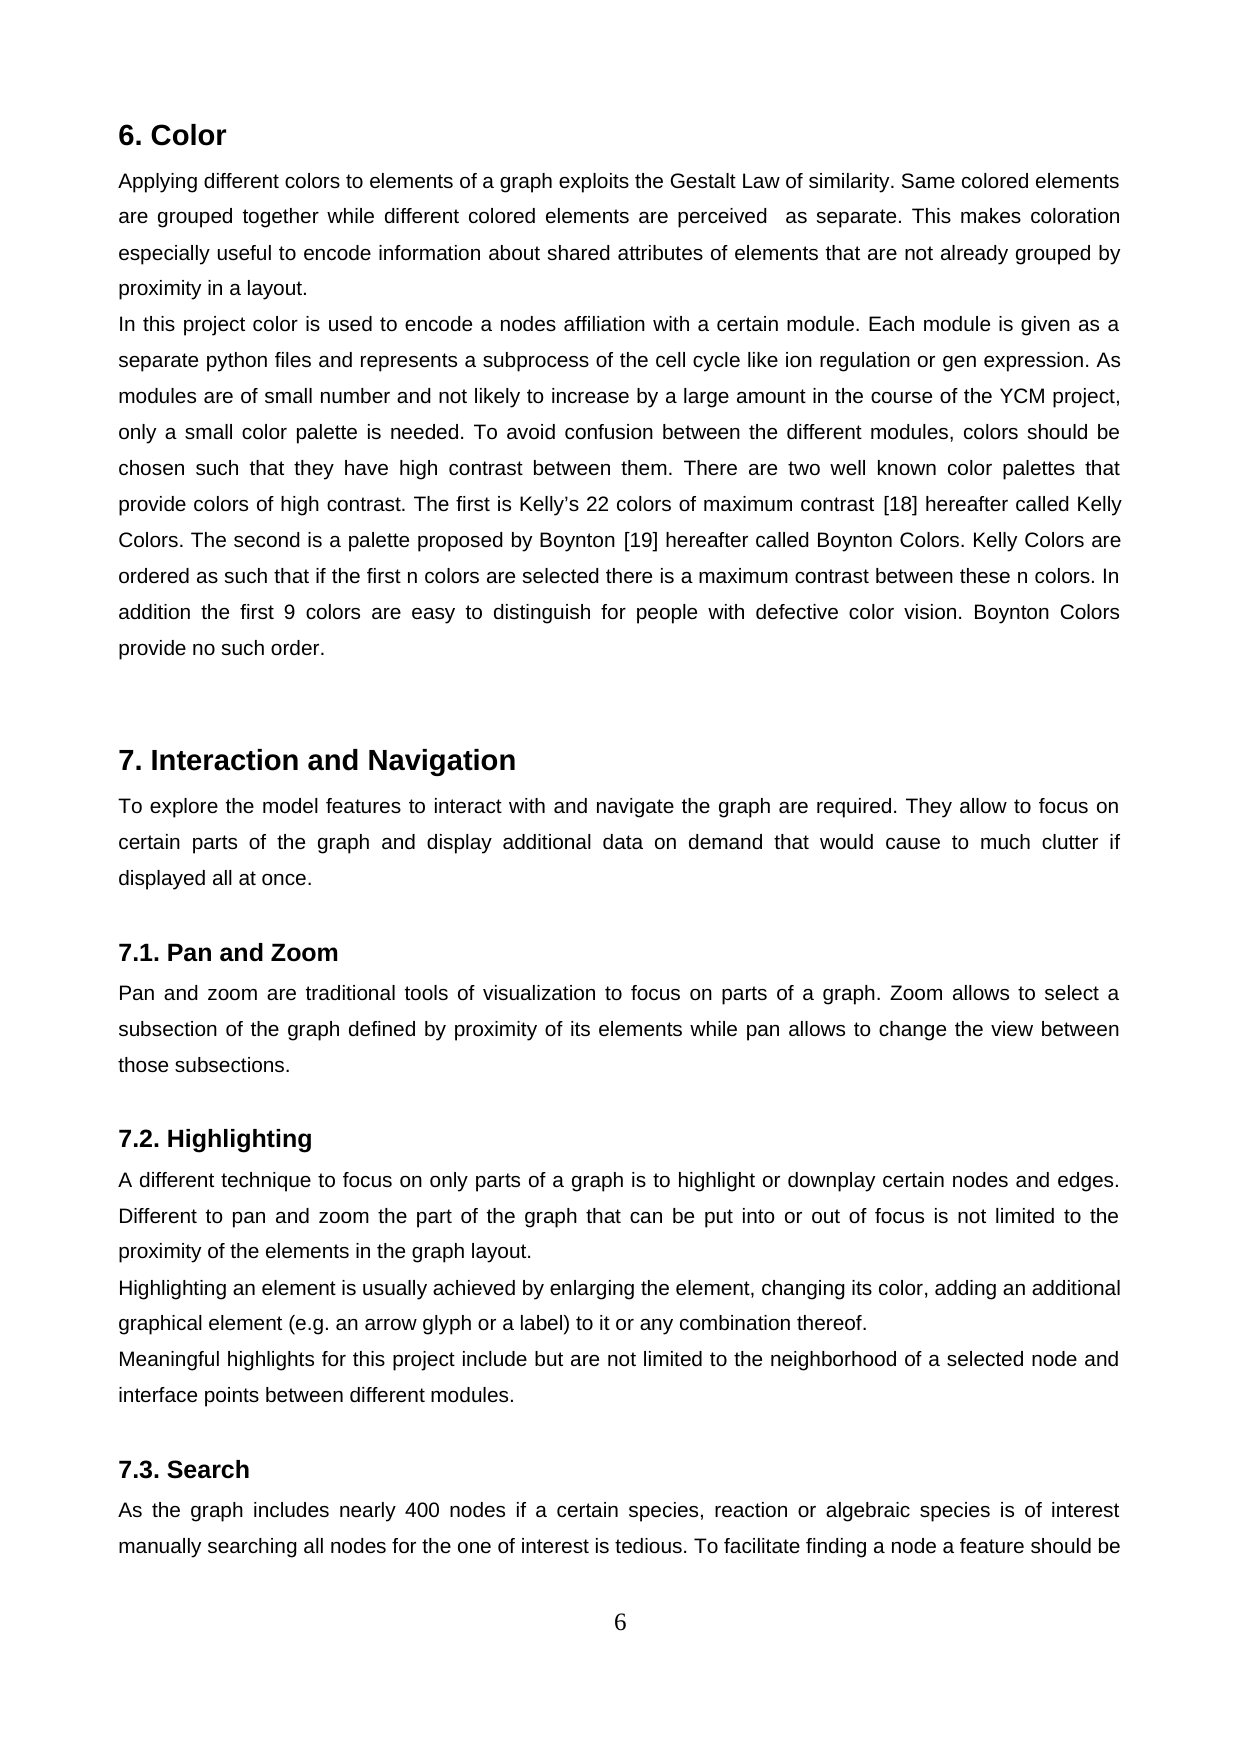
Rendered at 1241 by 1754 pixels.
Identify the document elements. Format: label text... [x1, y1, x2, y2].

text Pan and zoom are traditional tools of visualization to focus on parts of a graph. Zoom allows to select a subsection of the graph defined by proximity of its elements while pan allows to change the view between those subsections. [118, 981, 1122, 1076]
text To explore the model features to interact with and navigate the graph are required. They allow to focus on certain parts of the graph and display additional data on demand that would cause to much clutter if displayed all at once. [118, 794, 1122, 889]
text Applying different colors to elements of a graph exploits the Gestalt Law of similarity. Same colored elements are grouped together while different colored elements are perceived as separate. This makes coloration especially useful to encode information about shared attributes of elements that are not already grouped by proximity in a layout. [118, 168, 1122, 300]
text 7.2. Highlighting [118, 1124, 1122, 1153]
text Meaningful highlights for this project include but are not limited to the neighborhood of a selected node and interface points between different modules. [118, 1347, 1122, 1407]
text Highlighting an element is usually achieved by enlarging the element, changing its color, adding an additional graphical element (e.g. an arrow glyph or a label) to it or any combination thereof. [118, 1275, 1122, 1335]
text As the graph includes nearly 400 nodes if a certain species, reaction or algebraic species is of interest manually searching all nodes for the one of interest is tedious. To facilitate finding a node a feature should be [118, 1498, 1122, 1558]
text In this project color is used to encode a nodes affiliation with a certain module. Each module is given as a separate python files and represents a subprocess of the cell cycle like ion regulation or gen expression. As modules are of small number and not likely to increase by a large amount in the course of the YCM project, only a small color palette is needed. To avoid confusion between the different modules, colors should be chosen such that they have high contrast between them. There are two well known color palettes that provide colors of high contrast. The first is Kelly’s 22 colors of maximum contrast [18] hereafter called Kelly Colors. The second is a palette proposed by Boynton [19] hereafter called Boynton Colors. Kelly Colors are ordered as such that if the first n colors are selected there is a maximum contrast between these n colors. In addition the first 9 colors are easy to distinguish for people with defective color vision. Boynton Colors provide no such order. [118, 312, 1122, 659]
text A different technique to focus on only parts of a graph is to highlight or downplay certain nodes and edges. Different to pan and zoom the part of the graph that can be put into or out of focus is not limited to the proximity of the elements in the graph layout. [118, 1167, 1122, 1263]
text 7.1. Pan and Zoom [118, 937, 1122, 966]
text 6. Color [118, 118, 1122, 152]
text 7.3. Search [118, 1455, 1122, 1484]
text 7. Interaction and Navigation [118, 743, 1122, 777]
